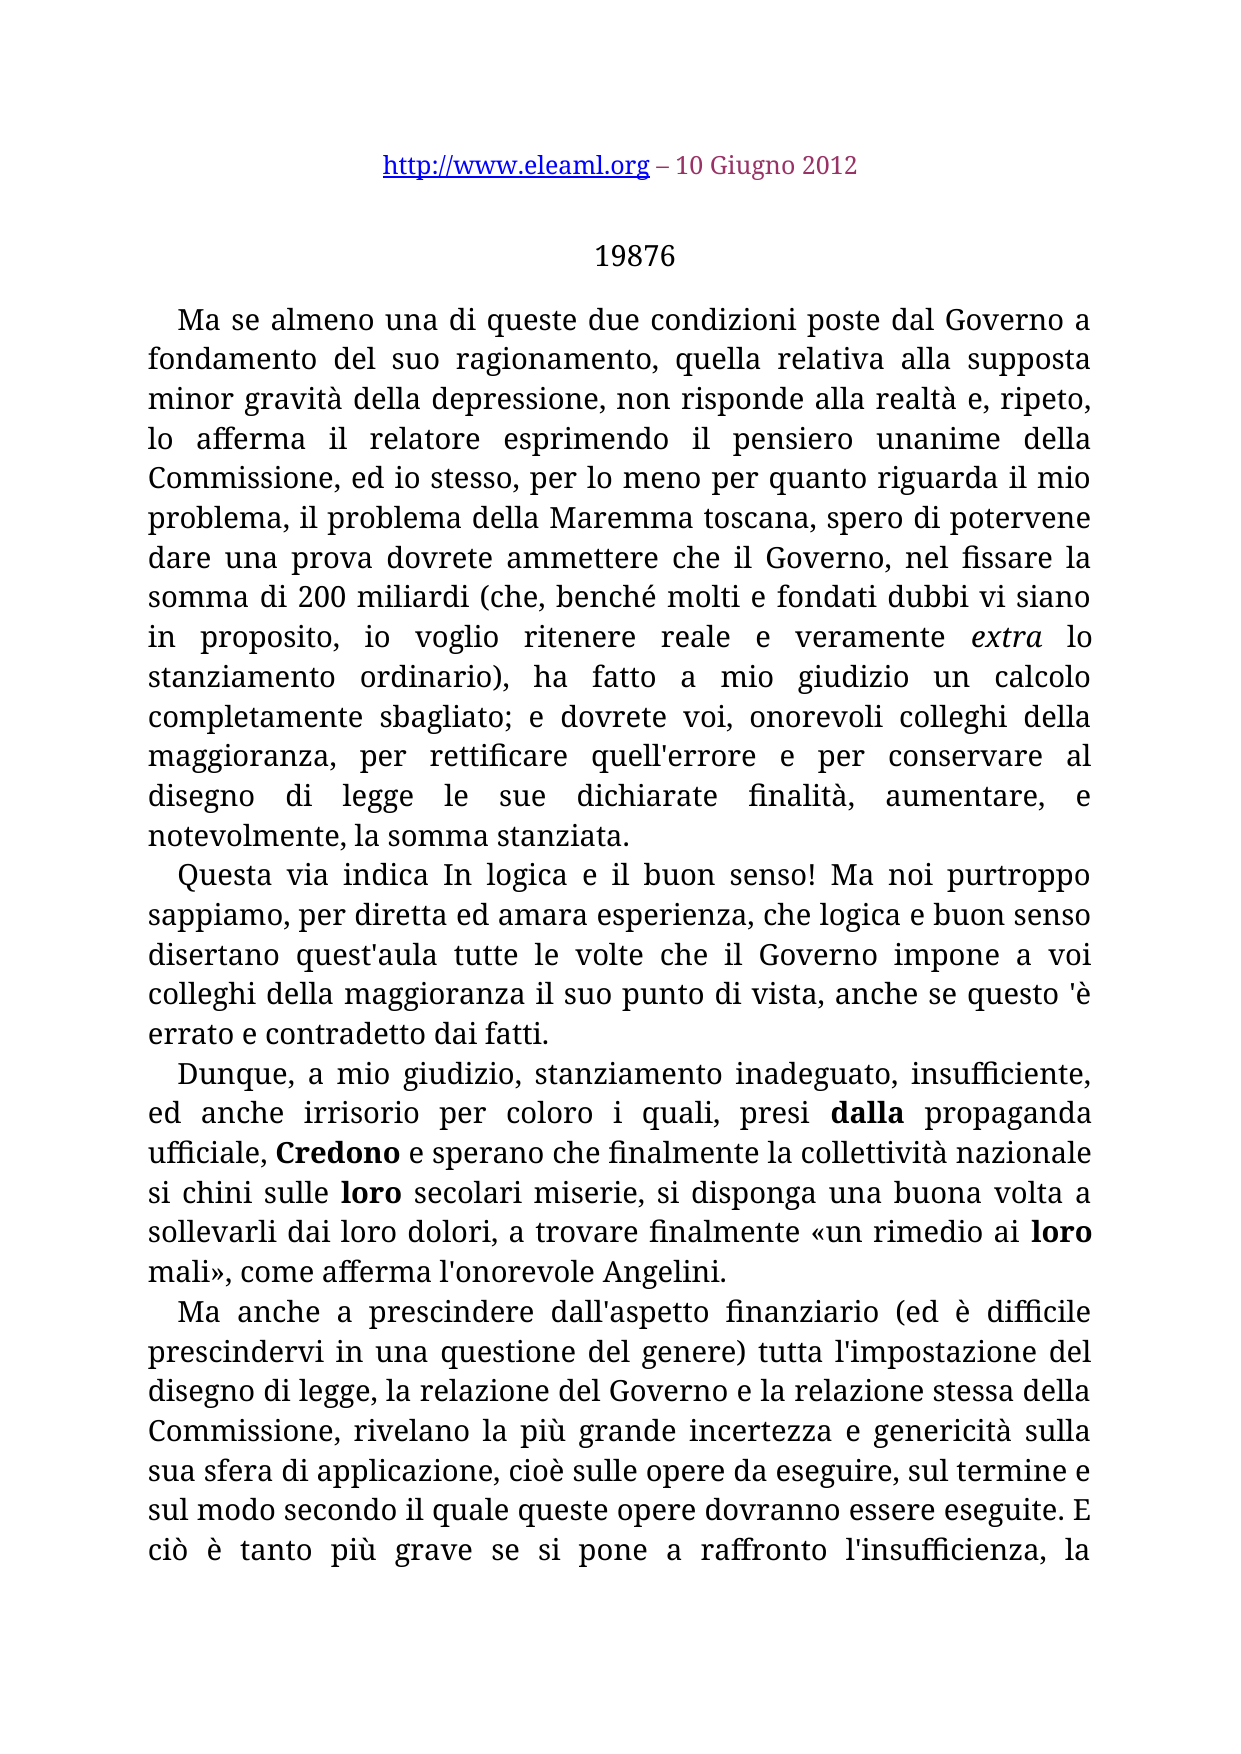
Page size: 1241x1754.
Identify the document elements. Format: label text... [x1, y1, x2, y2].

text 19876 [148, 235, 1093, 275]
text Ma se almeno una di queste due condizioni poste dal Governo a fondamento del suo ragionamento, quella relativa alla supposta minor gravità della depressione, non risponde alla realtà e, ripeto, lo afferma il relatore esprimendo il pensiero unanime della Commissione, ed io stesso, per lo meno per quanto riguarda il mio problema, il problema della Maremma toscana, spero di potervene dare una prova dovrete ammettere che il Governo, nel fissare la somma di 200 miliardi (che, benché molti e fondati dubbi vi siano in proposito, io voglio ritenere reale e veramente extra lo stanziamento ordinario), ha fatto a mio giudizio un calcolo completamente sbagliato; e dovrete voi, onorevoli colleghi della maggioranza, per rettificare quell'errore e per conservare al disegno di legge le sue dichiarate finalità, aumentare, e notevolmente, la somma stanziata. [148, 299, 1093, 854]
text Questa via indica In logica e il buon senso! Ma noi purtroppo sappiamo, per diretta ed amara esperienza, che logica e buon senso disertano quest'aula tutte le volte che il Governo impone a voi colleghi della maggioranza il suo punto di vista, anche se questo 'è errato e contradetto dai fatti. [148, 854, 1093, 1053]
text Ma anche a prescindere dall'aspetto finanziario (ed è difficile prescindervi in una questione del genere) tutta l'impostazione del disegno di legge, la relazione del Governo e la relazione stessa della Commissione, rivelano la più grande incertezza e genericità sulla sua sfera di applicazione, cioè sulle opere da eseguire, sul termine e sul modo secondo il quale queste opere dovranno essere eseguite. E ciò è tanto più grave se si pone a raffronto l'insufficienza, la [148, 1291, 1093, 1569]
text Dunque, a mio giudizio, stanziamento inadeguato, insufficiente, ed anche irrisorio per coloro i quali, presi dalla propaganda ufficiale, Credono e sperano che finalmente la collettività nazionale si chini sulle loro secolari miserie, si disponga una buona volta a sollevarli dai loro dolori, a trovare finalmente «un rimedio ai loro mali», come afferma l'onorevole Angelini. [148, 1053, 1093, 1291]
